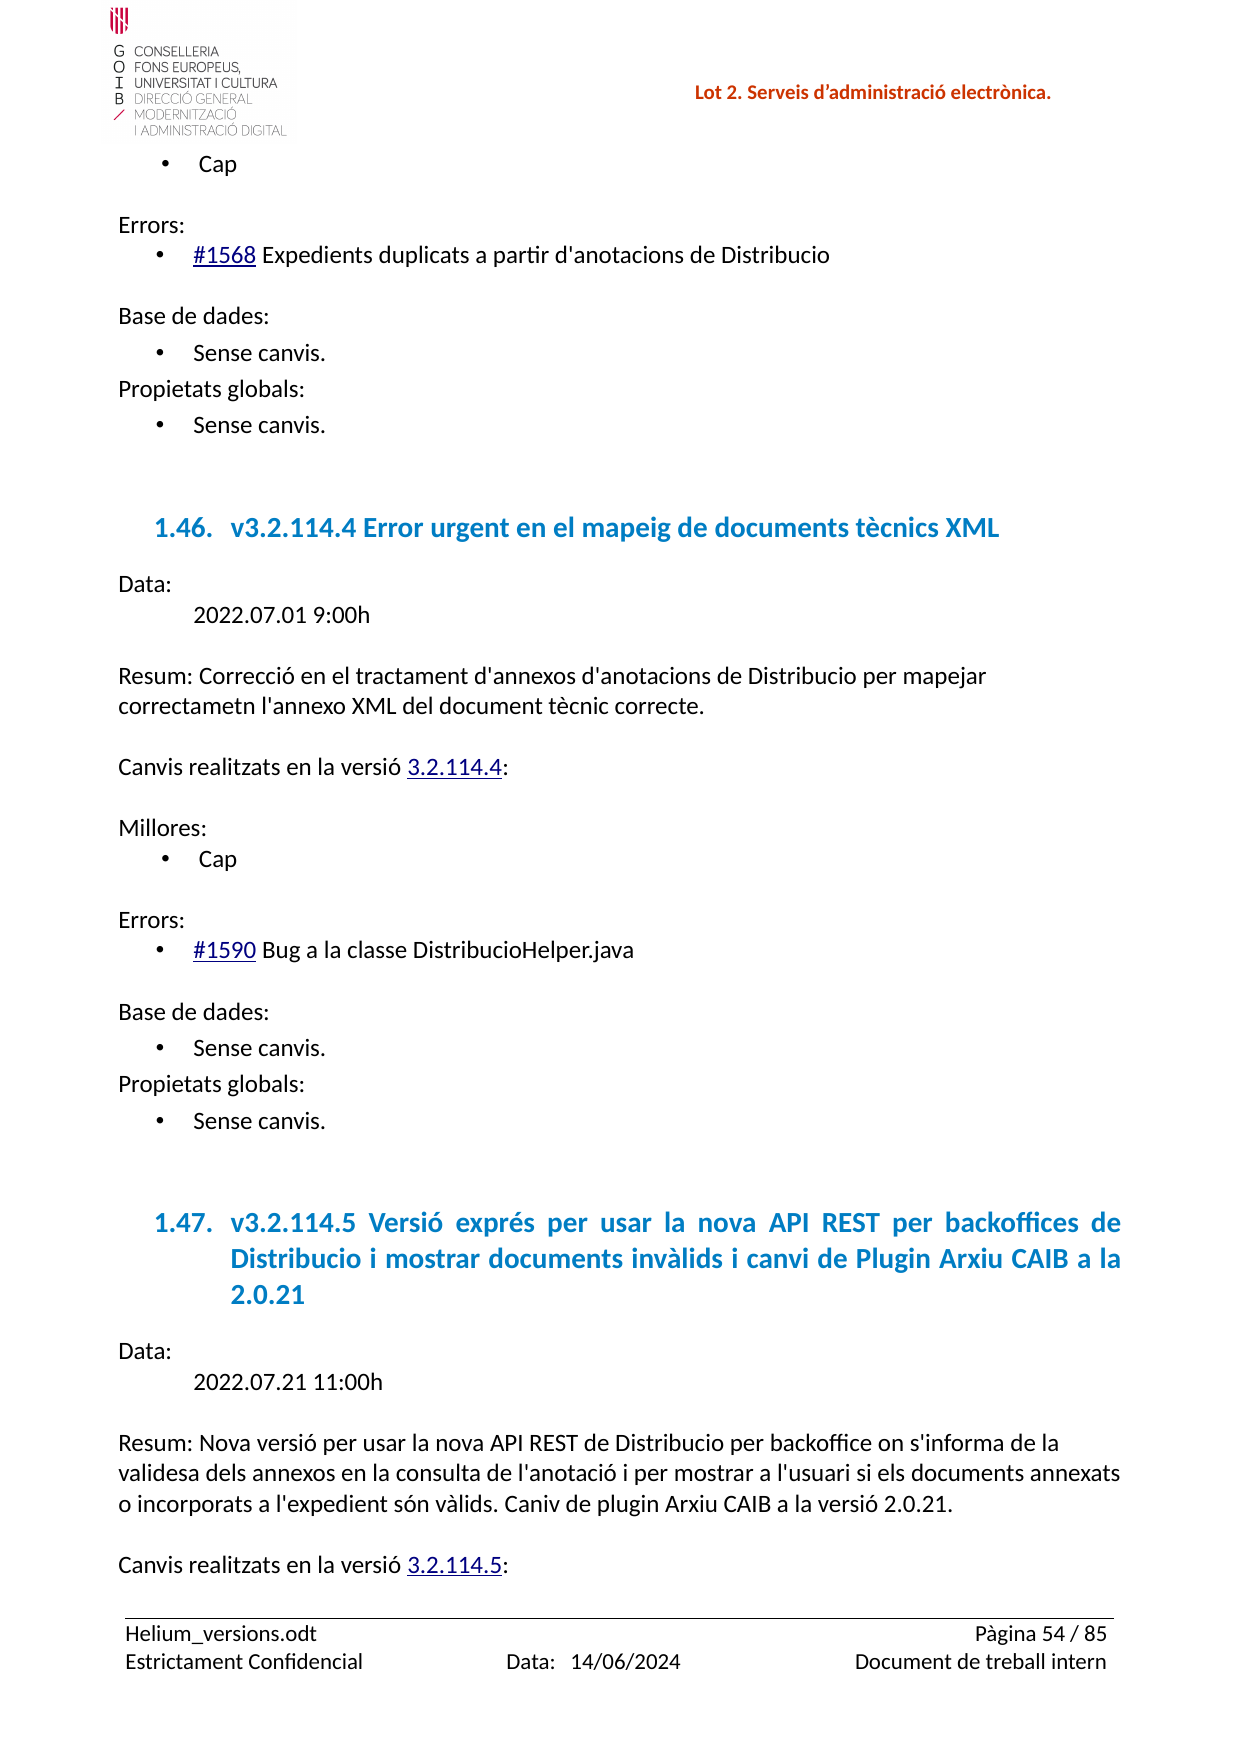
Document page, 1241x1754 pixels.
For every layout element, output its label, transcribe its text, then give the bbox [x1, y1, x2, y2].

text Millores: [118, 813, 1122, 843]
list #1568 Expedients duplicats a partir d'anotacions de Distribucio [156, 239, 1122, 270]
list #1590 Bug a la classe DistribucioHelper.java [156, 935, 1122, 965]
text 2022.07.01 9:00h [118, 599, 1122, 629]
subtitle v3.2.114.5 Versió exprés per usar la nova API REST per backoffices de Distribucio i mostrar documents invàlids i canvi de Plugin Arxiu CAIB a la 2.0.21 [153, 1204, 1122, 1311]
text Resum: Nova versió per usar la nova API REST de Distribucio per backoffice on s'informa de la validesa dels annexos en la consulta de l'anotació i per mostrar a l'usuari si els documents annexats o incorporats a l'expedient són vàlids. Caniv de plugin Arxiu CAIB a la versió 2.0.21. [118, 1427, 1122, 1518]
text 2022.07.21 11:00h [118, 1366, 1122, 1396]
text Errors: [118, 904, 1122, 935]
text Propietats globals: [118, 1069, 1122, 1099]
list Cap [161, 843, 1122, 874]
text Propietats globals: [118, 373, 1122, 404]
list Sense canvis. [156, 410, 1122, 440]
text Canvis realitzats en la versió 3.2.114.4: [118, 752, 1122, 782]
list Sense canvis. [156, 1105, 1122, 1136]
list Sense canvis. [156, 1032, 1122, 1063]
list Cap [161, 148, 1122, 178]
text Canvis realitzats en la versió 3.2.114.5: [118, 1549, 1122, 1579]
subtitle v3.2.114.4 Error urgent en el mapeig de documents tècnics XML [153, 509, 1122, 545]
list Sense canvis. [156, 337, 1122, 367]
text Data: [118, 1335, 1122, 1366]
text Resum: Correcció en el tractament d'annexos d'anotacions de Distribucio per mapejar correctametn l'annexo XML del document tècnic correcte. [118, 660, 1122, 721]
text Data: [118, 568, 1122, 599]
picture [100, 0, 297, 144]
text Base de dades: [118, 996, 1122, 1026]
text Base de dades: [118, 300, 1122, 331]
text Errors: [118, 209, 1122, 239]
